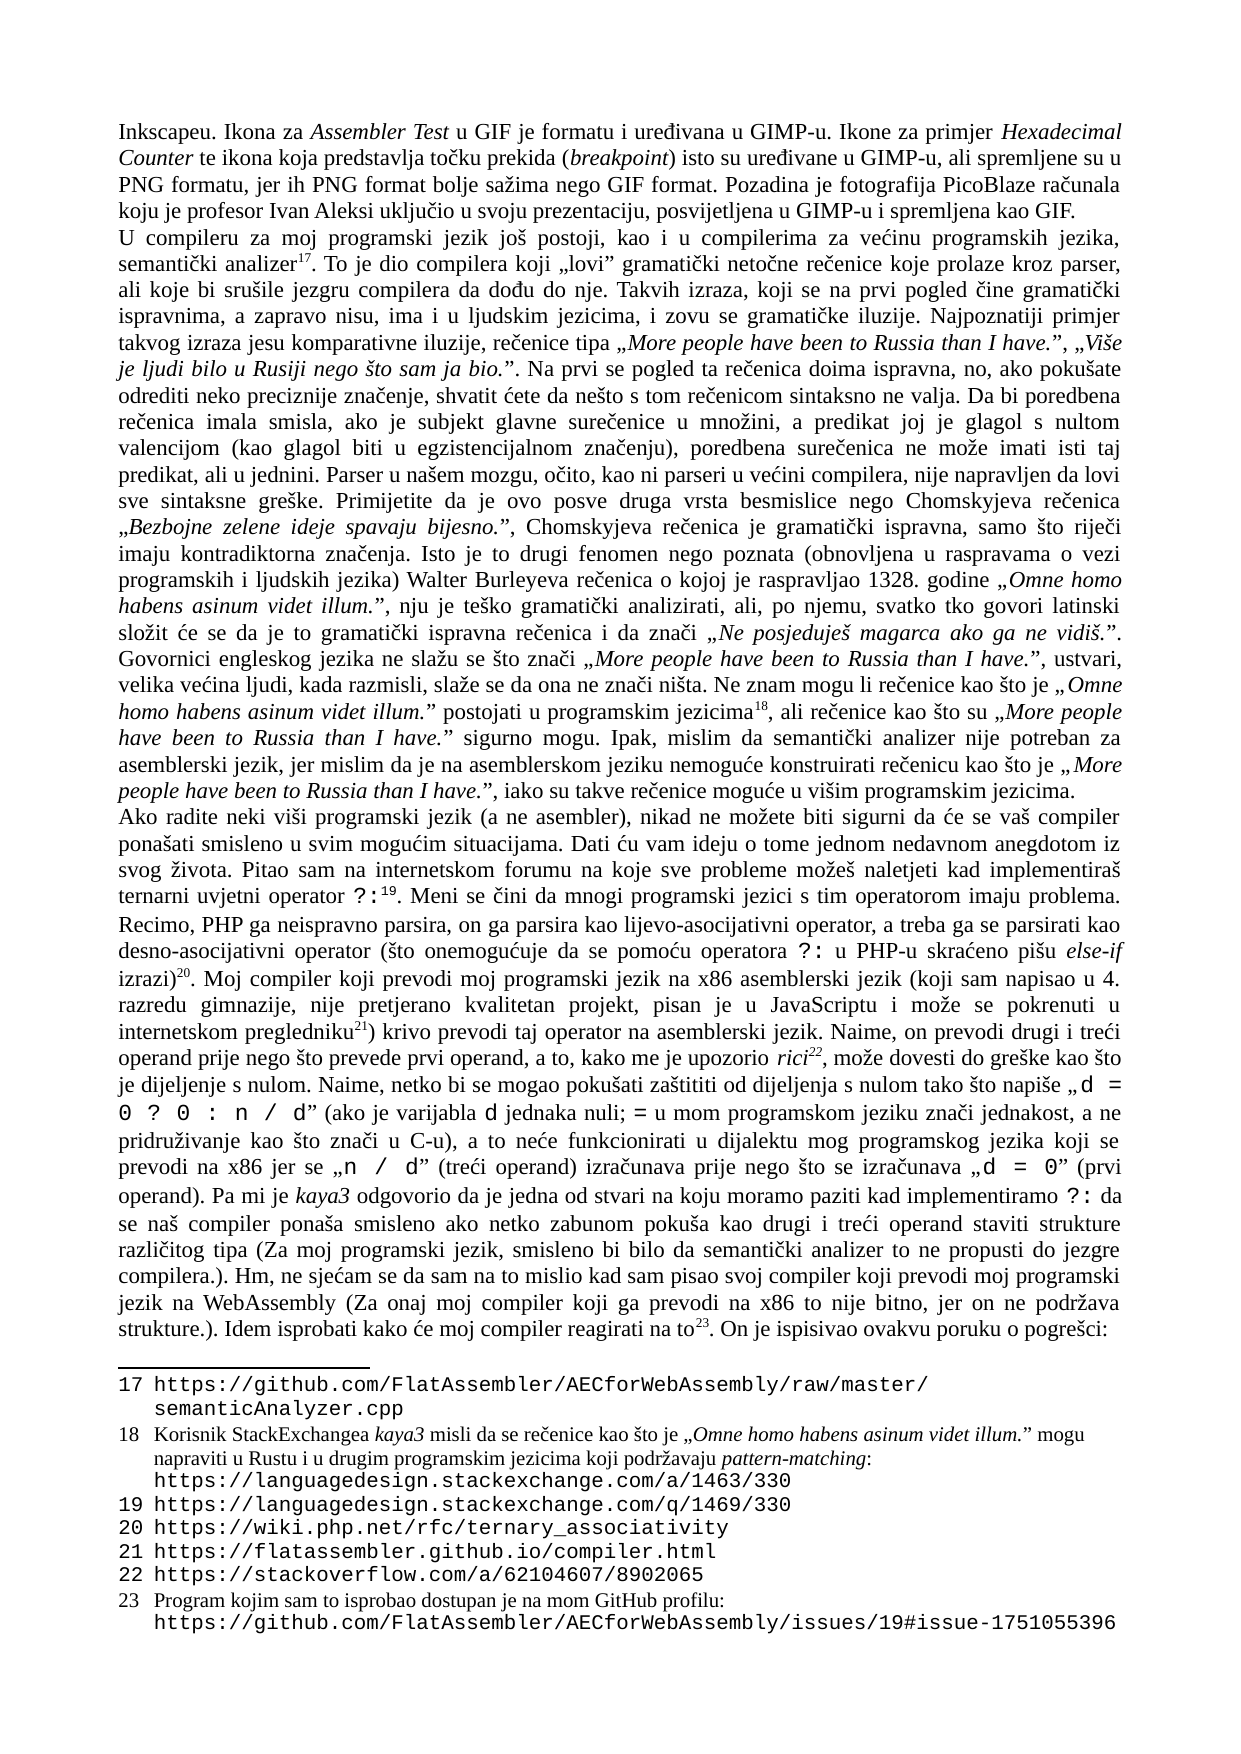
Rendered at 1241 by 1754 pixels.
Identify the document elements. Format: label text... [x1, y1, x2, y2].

text https://flatassembler.github.io/compiler.html [118, 1541, 1122, 1564]
text Ako radite neki viši programski jezik (a ne asembler), nikad ne možete biti sigurni da će se vaš compiler ponašati smisleno u svim mogućim situacijama. Dati ću vam ideju o tome jednom nedavnom anegdotom iz svog života. Pitao sam na internetskom forumu na koje sve probleme možeš naletjeti kad implementiraš ternarni uvjetni operator ?:. Meni se čini da mnogi programski jezici s tim operatorom imaju problema. Recimo, PHP ga neispravno parsira, on ga parsira kao lijevo-asocijativni operator, a treba ga se parsirati kao desno-asocijativni operator (što onemogućuje da se pomoću operatora ?: u PHP-u skraćeno pišu else-if izrazi). Moj compiler koji prevodi moj programski jezik na x86 asemblerski jezik (koji sam napisao u 4. razredu gimnazije, nije pretjerano kvalitetan projekt, pisan je u JavaScriptu i može se pokrenuti u internetskom pregledniku) krivo prevodi taj operator na asemblerski jezik. Naime, on prevodi drugi i treći operand prije nego što prevede prvi operand, a to, kako me je upozorio rici, može dovesti do greške kao što je dijeljenje s nulom. Naime, netko bi se mogao pokušati zaštititi od dijeljenja s nulom tako što napiše „d = 0 ? 0 : n / d” (ako je varijabla d jednaka nuli; = u mom programskom jeziku znači jednakost, a ne pridruživanje kao što znači u C-u), a to neće funkcionirati u dijalektu mog programskog jezika koji se prevodi na x86 jer se „n / d” (treći operand) izračunava prije nego što se izračunava „d = 0” (prvi operand). Pa mi je kaya3 odgovorio da je jedna od stvari na koju moramo paziti kad implementiramo ?: da se naš compiler ponaša smisleno ako netko zabunom pokuša kao drugi i treći operand staviti strukture različitog tipa (Za moj programski jezik, smisleno bi bilo da semantički analizer to ne propusti do jezgre compilera.). Hm, ne sjećam se da sam na to mislio kad sam pisao svoj compiler koji prevodi moj programski jezik na WebAssembly (Za onaj moj compiler koji ga prevodi na x86 to nije bitno, jer on ne podržava strukture.). Idem isprobati kako će moj compiler reagirati na to. On je ispisivao ovakvu poruku o pogrešci: [118, 803, 1122, 1342]
text https://wiki.php.net/rfc/ternary_associativity [118, 1517, 1122, 1541]
text Inkscapeu. Ikona za Assembler Test u GIF je formatu i uređivana u GIMP-u. Ikone za primjer Hexadecimal Counter te ikona koja predstavlja točku prekida (breakpoint) isto su uređivane u GIMP-u, ali spremljene su u PNG formatu, jer ih PNG format bolje sažima nego GIF format. Pozadina je fotografija PicoBlaze računala koju je profesor Ivan Aleksi uključio u svoju prezentaciju, posvijetljena u GIMP-u i spremljena kao GIF. [118, 118, 1122, 223]
text Korisnik StackExchangea kaya3 misli da se rečenice kao što je „Omne homo habens asinum videt illum.” mogu napraviti u Rustu i u drugim programskim jezicima koji podržavaju pattern-matching: https://languagedesign.stackexchange.com/a/1463/330 [118, 1422, 1122, 1493]
text https://github.com/FlatAssembler/AECforWebAssembly/raw/master/semanticAnalyzer.cpp [118, 1374, 1122, 1422]
text https://stackoverflow.com/a/62104607/8902065 [118, 1564, 1122, 1588]
text Program kojim sam to isprobao dostupan je na mom GitHub profilu: https://github.com/FlatAssembler/AECforWebAssembly/issues/19#issue-1751055396 [118, 1588, 1122, 1636]
text https://languagedesign.stackexchange.com/q/1469/330 [118, 1493, 1122, 1517]
text U compileru za moj programski jezik još postoji, kao i u compilerima za većinu programskih jezika, semantički analizer. To je dio compilera koji „lovi” gramatički netočne rečenice koje prolaze kroz parser, ali koje bi srušile jezgru compilera da dođu do nje. Takvih izraza, koji se na prvi pogled čine gramatički ispravnima, a zapravo nisu, ima i u ljudskim jezicima, i zovu se gramatičke iluzije. Najpoznatiji primjer takvog izraza jesu komparativne iluzije, rečenice tipa „More people have been to Russia than I have.”, „Više je ljudi bilo u Rusiji nego što sam ja bio.”. Na prvi se pogled ta rečenica doima ispravna, no, ako pokušate odrediti neko preciznije značenje, shvatit ćete da nešto s tom rečenicom sintaksno ne valja. Da bi poredbena rečenica imala smisla, ako je subjekt glavne surečenice u množini, a predikat joj je glagol s nultom valencijom (kao glagol biti u egzistencijalnom značenju), poredbena surečenica ne može imati isti taj predikat, ali u jednini. Parser u našem mozgu, očito, kao ni parseri u većini compilera, nije napravljen da lovi sve sintaksne greške. Primijetite da je ovo posve druga vrsta besmislice nego Chomskyjeva rečenica „Bezbojne zelene ideje spavaju bijesno.”, Chomskyjeva rečenica je gramatički ispravna, samo što riječi imaju kontradiktorna značenja. Isto je to drugi fenomen nego poznata (obnovljena u raspravama o vezi programskih i ljudskih jezika) Walter Burleyeva rečenica o kojoj je raspravljao 1328. godine „Omne homo habens asinum videt illum.”, nju je teško gramatički analizirati, ali, po njemu, svatko tko govori latinski složit će se da je to gramatički ispravna rečenica i da znači „Ne posjeduješ magarca ako ga ne vidiš.”. Govornici engleskog jezika ne slažu se što znači „More people have been to Russia than I have.”, ustvari, velika većina ljudi, kada razmisli, slaže se da ona ne znači ništa. Ne znam mogu li rečenice kao što je „Omne homo habens asinum videt illum.” postojati u programskim jezicima, ali rečenice kao što su „More people have been to Russia than I have.” sigurno mogu. Ipak, mislim da semantički analizer nije potreban za asemblerski jezik, jer mislim da je na asemblerskom jeziku nemoguće konstruirati rečenicu kao što je „More people have been to Russia than I have.”, iako su takve rečenice moguće u višim programskim jezicima. [118, 223, 1122, 803]
